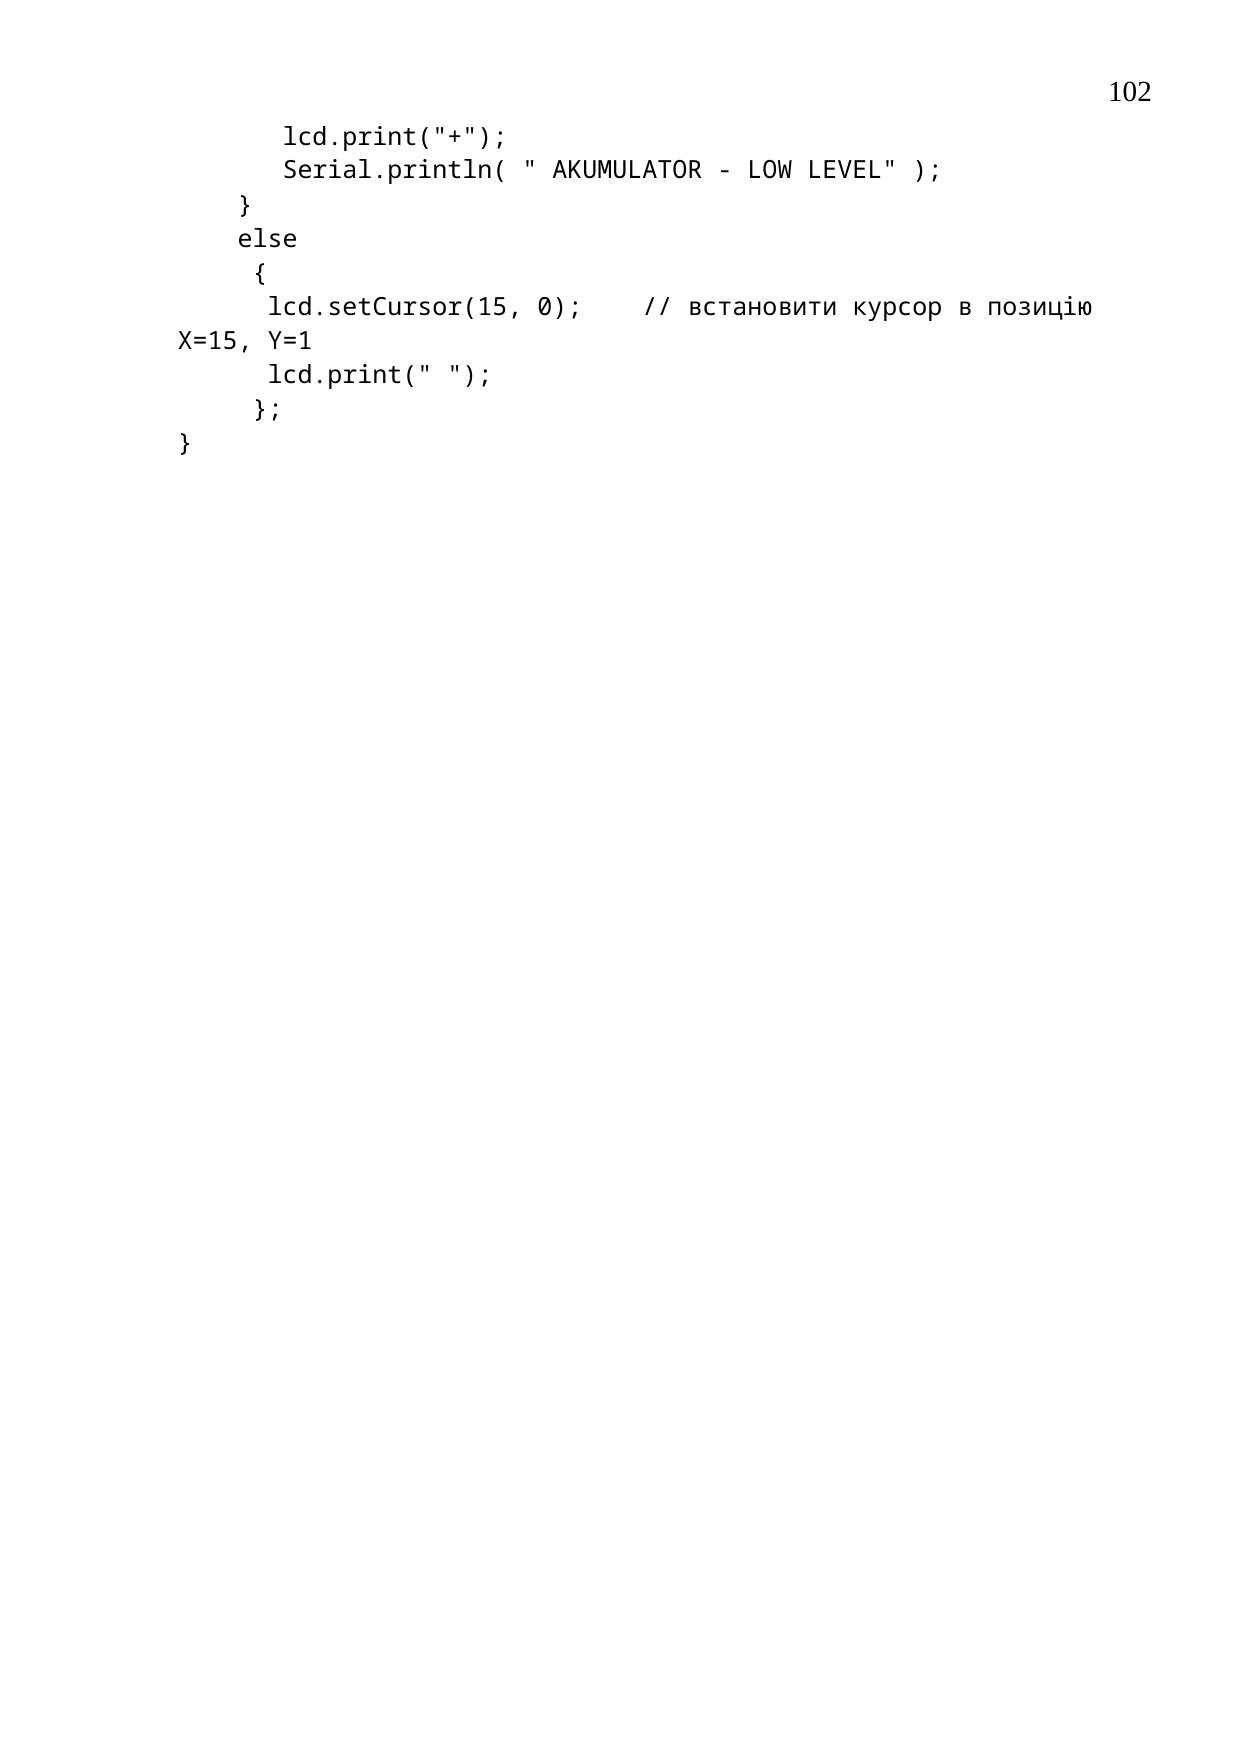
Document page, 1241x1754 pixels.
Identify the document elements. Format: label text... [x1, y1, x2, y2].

text } [177, 425, 1152, 459]
text lcd.print(" "); [177, 357, 1152, 391]
text lcd.setCursor(15, 0); // встановити курсор в позицію X=15, Y=1 [177, 288, 1152, 357]
text Serial.println( " AKUMULATOR - LOW LEVEL" ); [177, 152, 1152, 186]
text lcd.print("+"); [177, 118, 1152, 152]
text }; [177, 391, 1152, 425]
text else [177, 220, 1152, 254]
text { [177, 254, 1152, 288]
text } [177, 186, 1152, 220]
